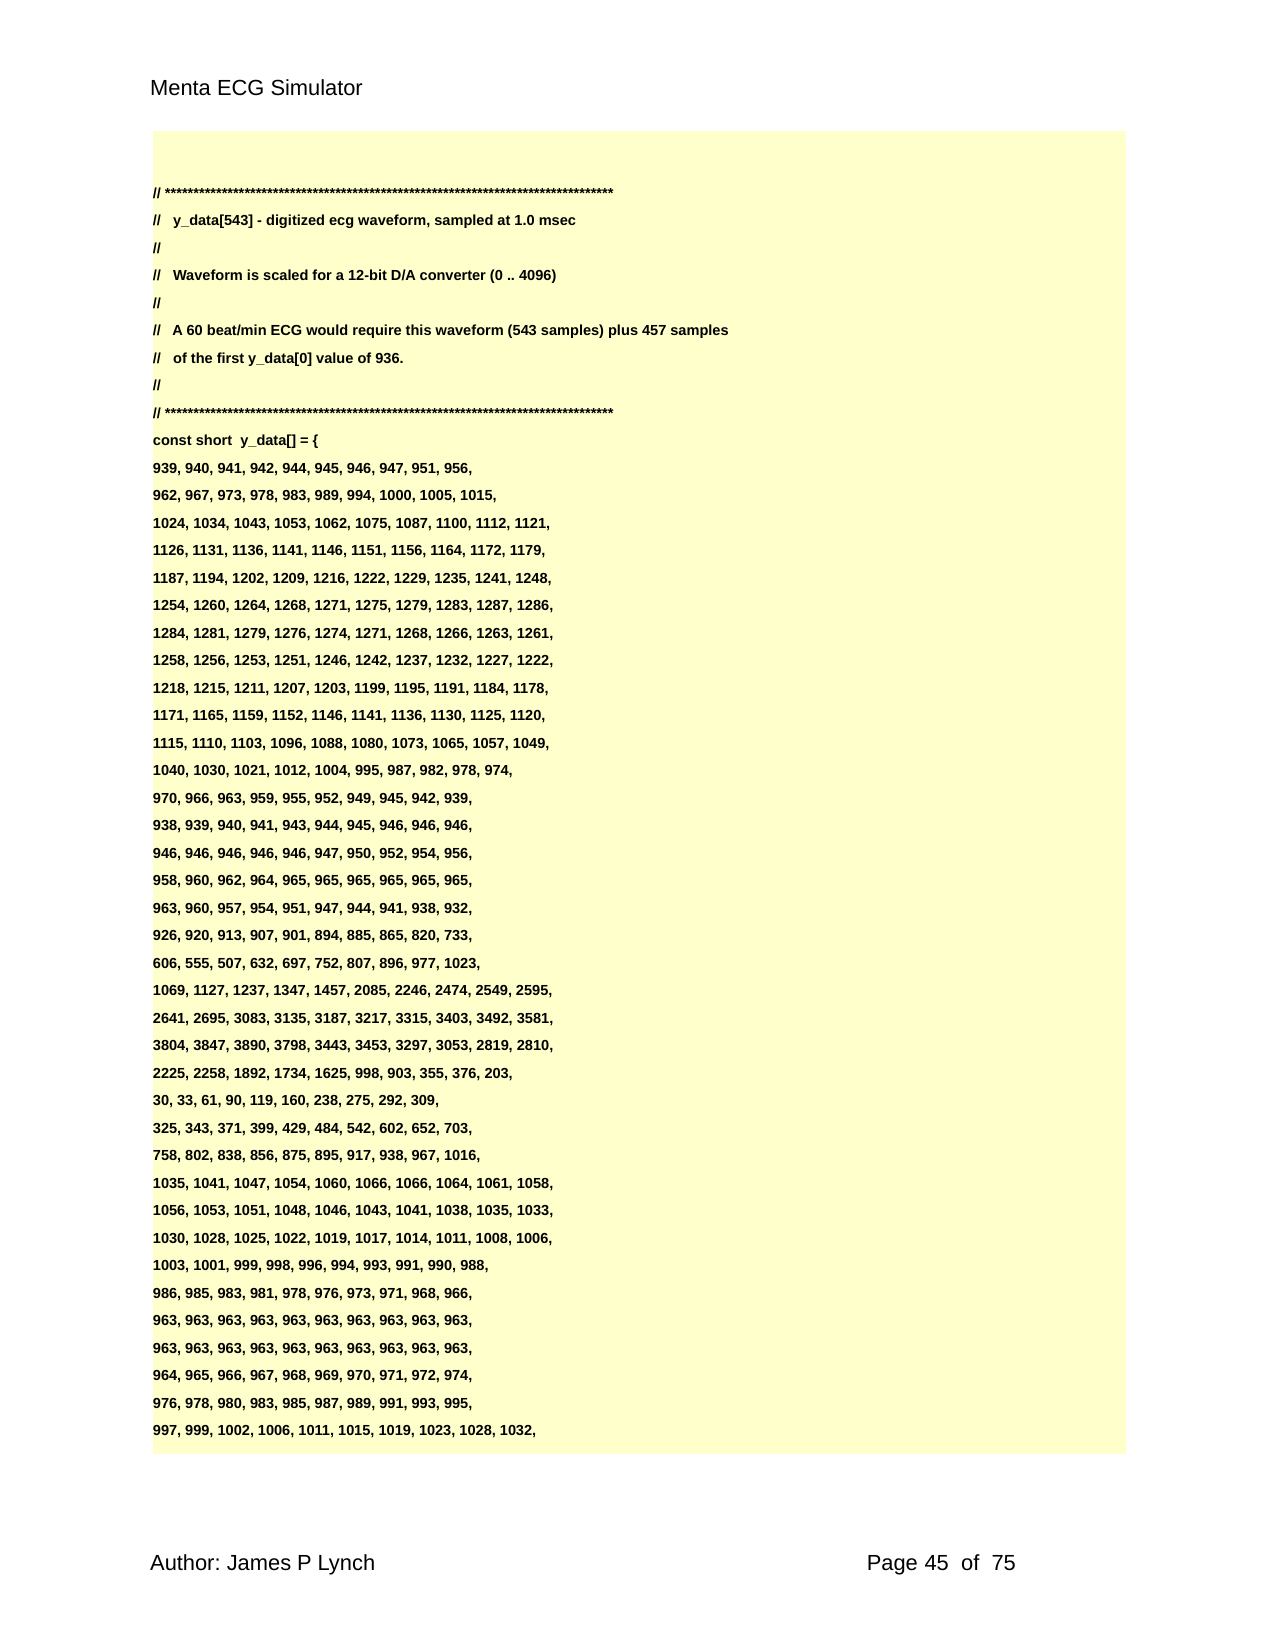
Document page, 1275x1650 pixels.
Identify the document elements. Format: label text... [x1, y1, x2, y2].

text 1024, 1034, 1043, 1053, 1062, 1075, 1087, 1100, 1112, 1121, [153, 516, 1126, 531]
text 1115, 1110, 1103, 1096, 1088, 1080, 1073, 1065, 1057, 1049, [153, 736, 1126, 751]
text 1171, 1165, 1159, 1152, 1146, 1141, 1136, 1130, 1125, 1120, [153, 709, 1126, 724]
text 1254, 1260, 1264, 1268, 1271, 1275, 1279, 1283, 1287, 1286, [153, 599, 1126, 614]
text 1258, 1256, 1253, 1251, 1246, 1242, 1237, 1232, 1227, 1222, [153, 654, 1126, 669]
text // Waveform is scaled for a 12-bit D/A converter (0 .. 4096) [153, 269, 1126, 284]
text 958, 960, 962, 964, 965, 965, 965, 965, 965, 965, [153, 874, 1126, 889]
text 1284, 1281, 1279, 1276, 1274, 1271, 1268, 1266, 1263, 1261, [153, 626, 1126, 641]
text 758, 802, 838, 856, 875, 895, 917, 938, 967, 1016, [153, 1149, 1126, 1164]
text 2225, 2258, 1892, 1734, 1625, 998, 903, 355, 376, 203, [153, 1066, 1126, 1081]
text 963, 960, 957, 954, 951, 947, 944, 941, 938, 932, [153, 901, 1126, 916]
text 946, 946, 946, 946, 946, 947, 950, 952, 954, 956, [153, 846, 1126, 861]
text 938, 939, 940, 941, 943, 944, 945, 946, 946, 946, [153, 819, 1126, 834]
text 964, 965, 966, 967, 968, 969, 970, 971, 972, 974, [153, 1369, 1126, 1384]
text 1187, 1194, 1202, 1209, 1216, 1222, 1229, 1235, 1241, 1248, [153, 571, 1126, 586]
text // of the first y_data[0] value of 936. [153, 351, 1126, 366]
text 30, 33, 61, 90, 119, 160, 238, 275, 292, 309, [153, 1094, 1126, 1109]
text 1056, 1053, 1051, 1048, 1046, 1043, 1041, 1038, 1035, 1033, [153, 1204, 1126, 1219]
text // ******************************************************************************* [153, 406, 1126, 421]
text 986, 985, 983, 981, 978, 976, 973, 971, 968, 966, [153, 1286, 1126, 1301]
text const short y_data[] = { [153, 434, 1126, 449]
text // [153, 379, 1126, 394]
text 997, 999, 1002, 1006, 1011, 1015, 1019, 1023, 1028, 1032, [153, 1424, 1126, 1439]
text 962, 967, 973, 978, 983, 989, 994, 1000, 1005, 1015, [153, 489, 1126, 504]
text // y_data[543] - digitized ecg waveform, sampled at 1.0 msec [153, 214, 1126, 229]
text // A 60 beat/min ECG would require this waveform (543 samples) plus 457 samples [153, 324, 1126, 339]
text 1030, 1028, 1025, 1022, 1019, 1017, 1014, 1011, 1008, 1006, [153, 1231, 1126, 1246]
text 1218, 1215, 1211, 1207, 1203, 1199, 1195, 1191, 1184, 1178, [153, 681, 1126, 696]
text 1035, 1041, 1047, 1054, 1060, 1066, 1066, 1064, 1061, 1058, [153, 1176, 1126, 1191]
text 1126, 1131, 1136, 1141, 1146, 1151, 1156, 1164, 1172, 1179, [153, 544, 1126, 559]
text 976, 978, 980, 983, 985, 987, 989, 991, 993, 995, [153, 1396, 1126, 1411]
text 3804, 3847, 3890, 3798, 3443, 3453, 3297, 3053, 2819, 2810, [153, 1039, 1126, 1054]
text // [153, 241, 1126, 256]
text 325, 343, 371, 399, 429, 484, 542, 602, 652, 703, [153, 1121, 1126, 1136]
text // [153, 296, 1126, 311]
text // ******************************************************************************* [153, 186, 1126, 201]
text 2641, 2695, 3083, 3135, 3187, 3217, 3315, 3403, 3492, 3581, [153, 1011, 1126, 1026]
text 926, 920, 913, 907, 901, 894, 885, 865, 820, 733, [153, 929, 1126, 944]
text 939, 940, 941, 942, 944, 945, 946, 947, 951, 956, [153, 461, 1126, 476]
text 970, 966, 963, 959, 955, 952, 949, 945, 942, 939, [153, 791, 1126, 806]
text 1069, 1127, 1237, 1347, 1457, 2085, 2246, 2474, 2549, 2595, [153, 984, 1126, 999]
text 963, 963, 963, 963, 963, 963, 963, 963, 963, 963, [153, 1314, 1126, 1329]
text 1040, 1030, 1021, 1012, 1004, 995, 987, 982, 978, 974, [153, 764, 1126, 779]
text 963, 963, 963, 963, 963, 963, 963, 963, 963, 963, [153, 1341, 1126, 1356]
text 606, 555, 507, 632, 697, 752, 807, 896, 977, 1023, [153, 956, 1126, 971]
text 1003, 1001, 999, 998, 996, 994, 993, 991, 990, 988, [153, 1259, 1126, 1274]
